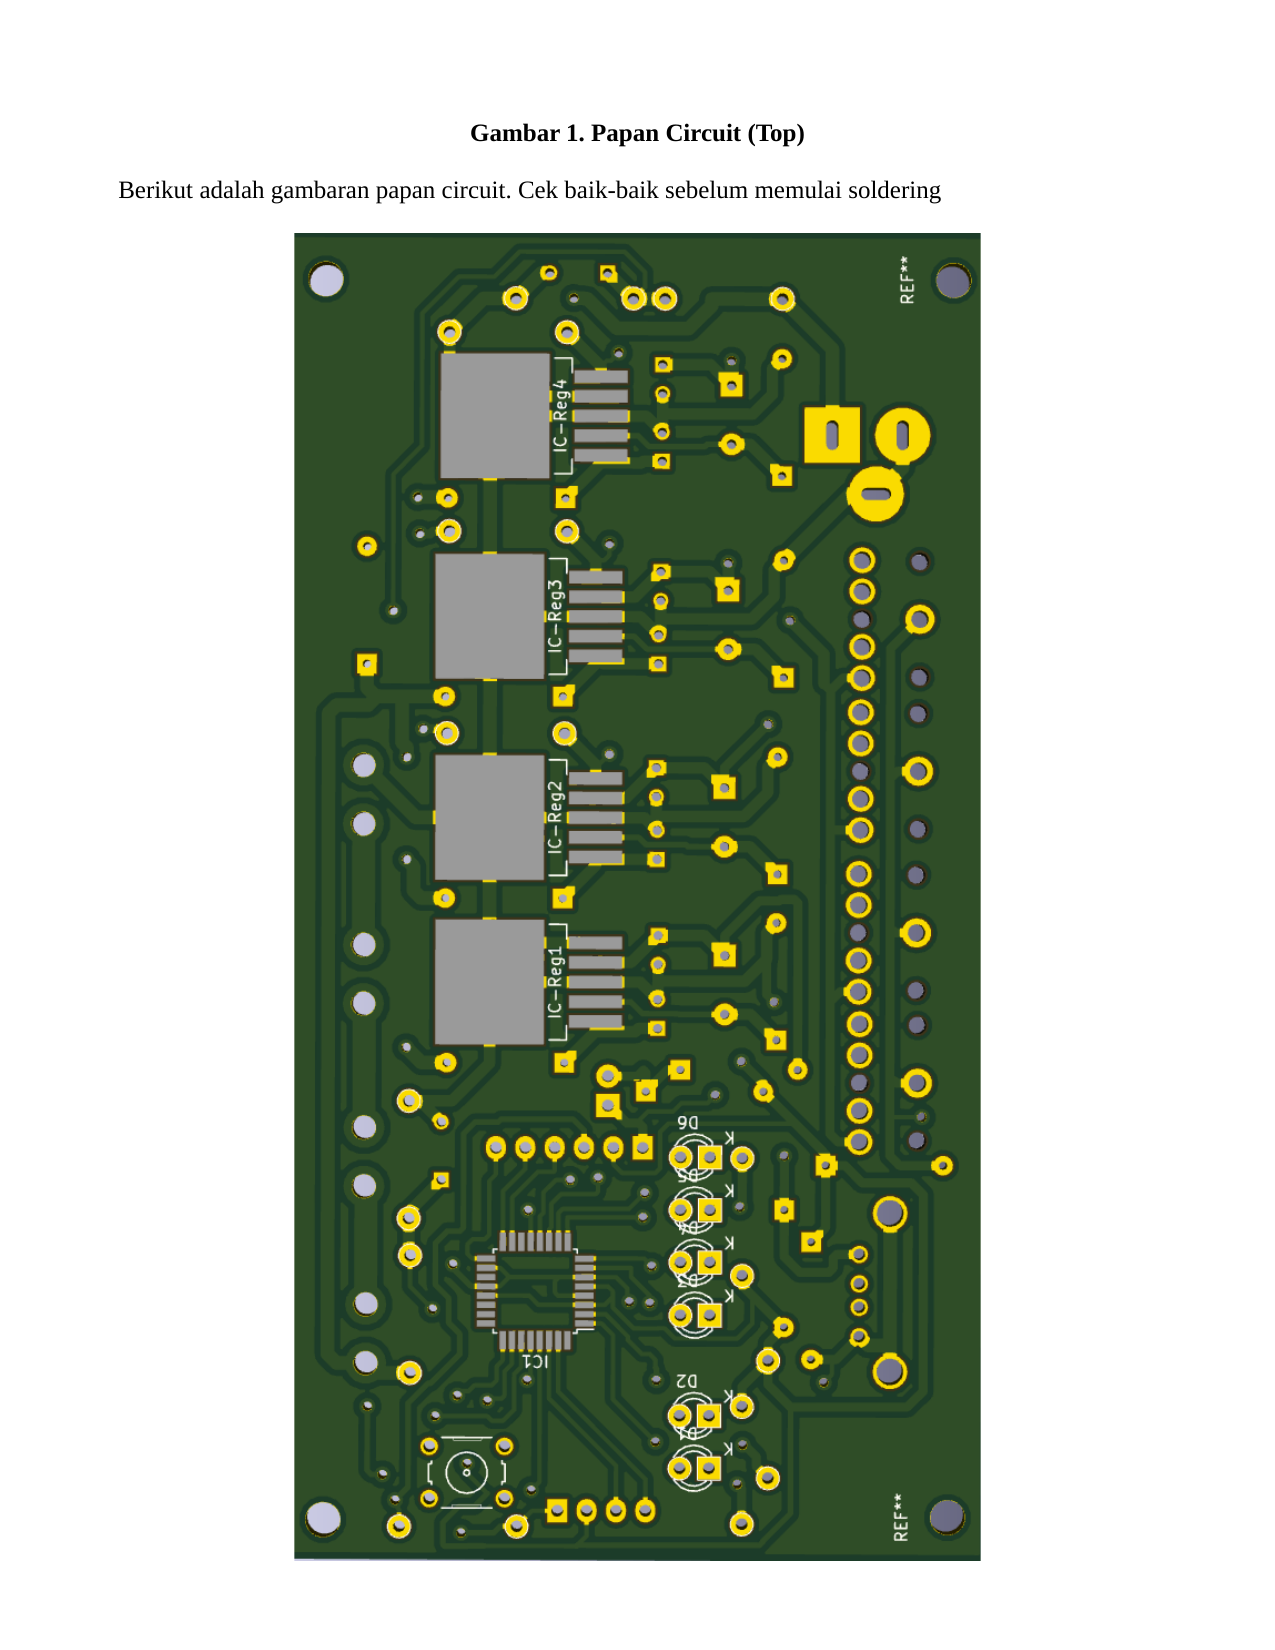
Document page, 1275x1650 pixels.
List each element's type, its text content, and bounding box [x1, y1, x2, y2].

text Berikut adalah gambaran papan circuit. Cek baik-baik sebelum memulai soldering [118, 176, 1157, 204]
picture [294, 233, 981, 1561]
text Gambar 1. Papan Circuit (Top) [118, 118, 1157, 147]
